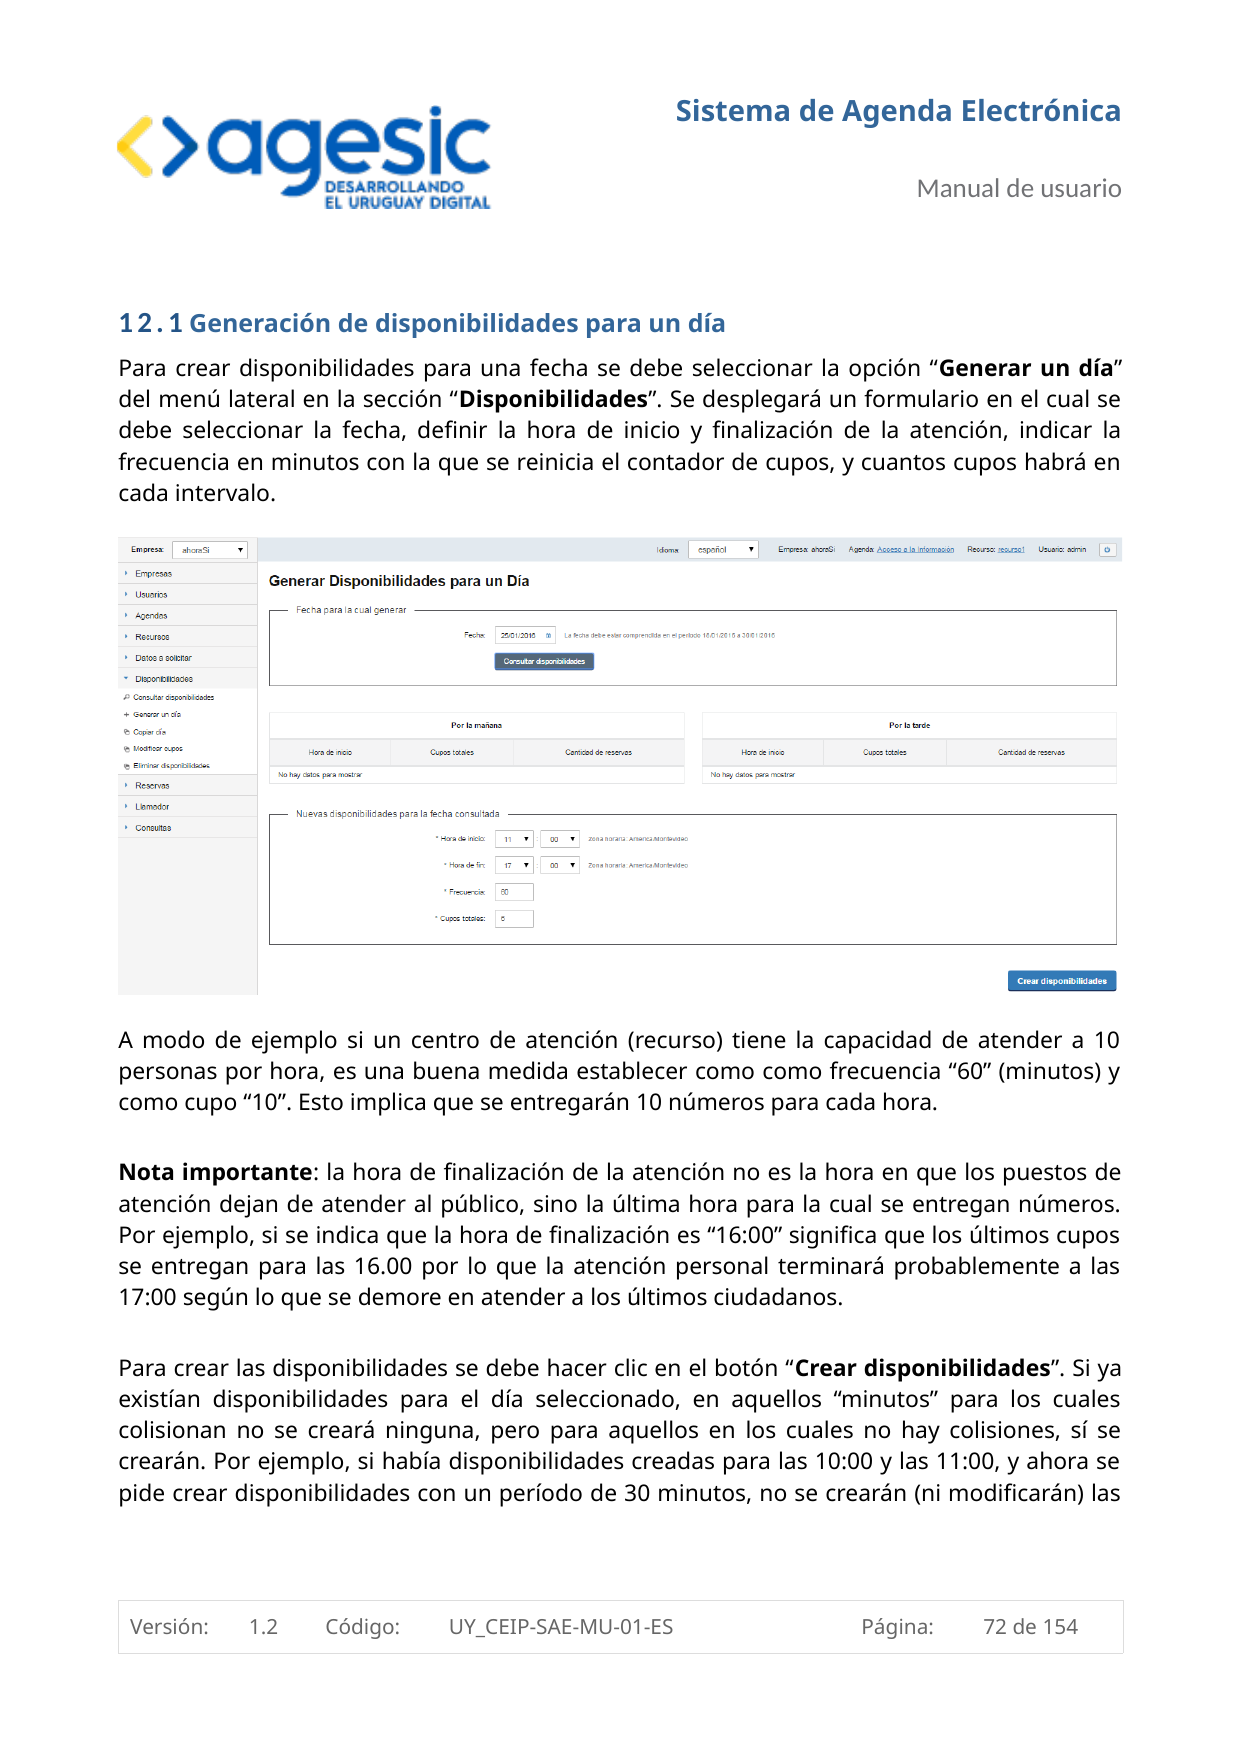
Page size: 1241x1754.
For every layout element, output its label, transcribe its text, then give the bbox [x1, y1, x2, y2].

picture [116, 105, 492, 209]
text Nota importante: la hora de finalización de la atención no es la hora en que los puestos de atención dejan de atender al público, sino la última hora para la cual se entregan números. Por ejemplo, si se indica que la hora de finalización es “16:00” significa que los últimos cupos se entregan para las 16.00 por lo que la atención personal terminará probablemente a las 17:00 según lo que se demore en atender a los últimos ciudadanos. [118, 1156, 1122, 1313]
picture [118, 535, 1123, 995]
text A modo de ejemplo si un centro de atención (recurso) tiene la capacidad de atender a 10 personas por hora, es una buena medida establecer como como frecuencia “60” (minutos) y como cupo “10”. Esto implica que se entregarán 10 números para cada hora. [118, 995, 1122, 1117]
text Para crear las disponibilidades se debe hacer clic en el botón “Crear disponibilidades”. Si ya existían disponibilidades para el día seleccionado, en aquellos “minutos” para los cuales colisionan no se creará ninguna, pero para aquellos en los cuales no hay colisiones, sí se crearán. Por ejemplo, si había disponibilidades creadas para las 10:00 y las 11:00, y ahora se pide crear disponibilidades con un período de 30 minutos, no se crearán (ni modificarán) las [118, 1352, 1122, 1508]
text Para crear disponibilidades para una fecha se debe seleccionar la opción “Generar un día” del menú lateral en la sección “Disponibilidades”. Se desplegará un formulario en el cual se debe seleccionar la fecha, definir la hora de inicio y finalización de la atención, indicar la frecuencia en minutos con la que se reinicia el contador de cupos, y cuantos cupos habrá en cada intervalo. [118, 352, 1122, 508]
subtitle Generación de disponibilidades para un día [118, 304, 1122, 340]
